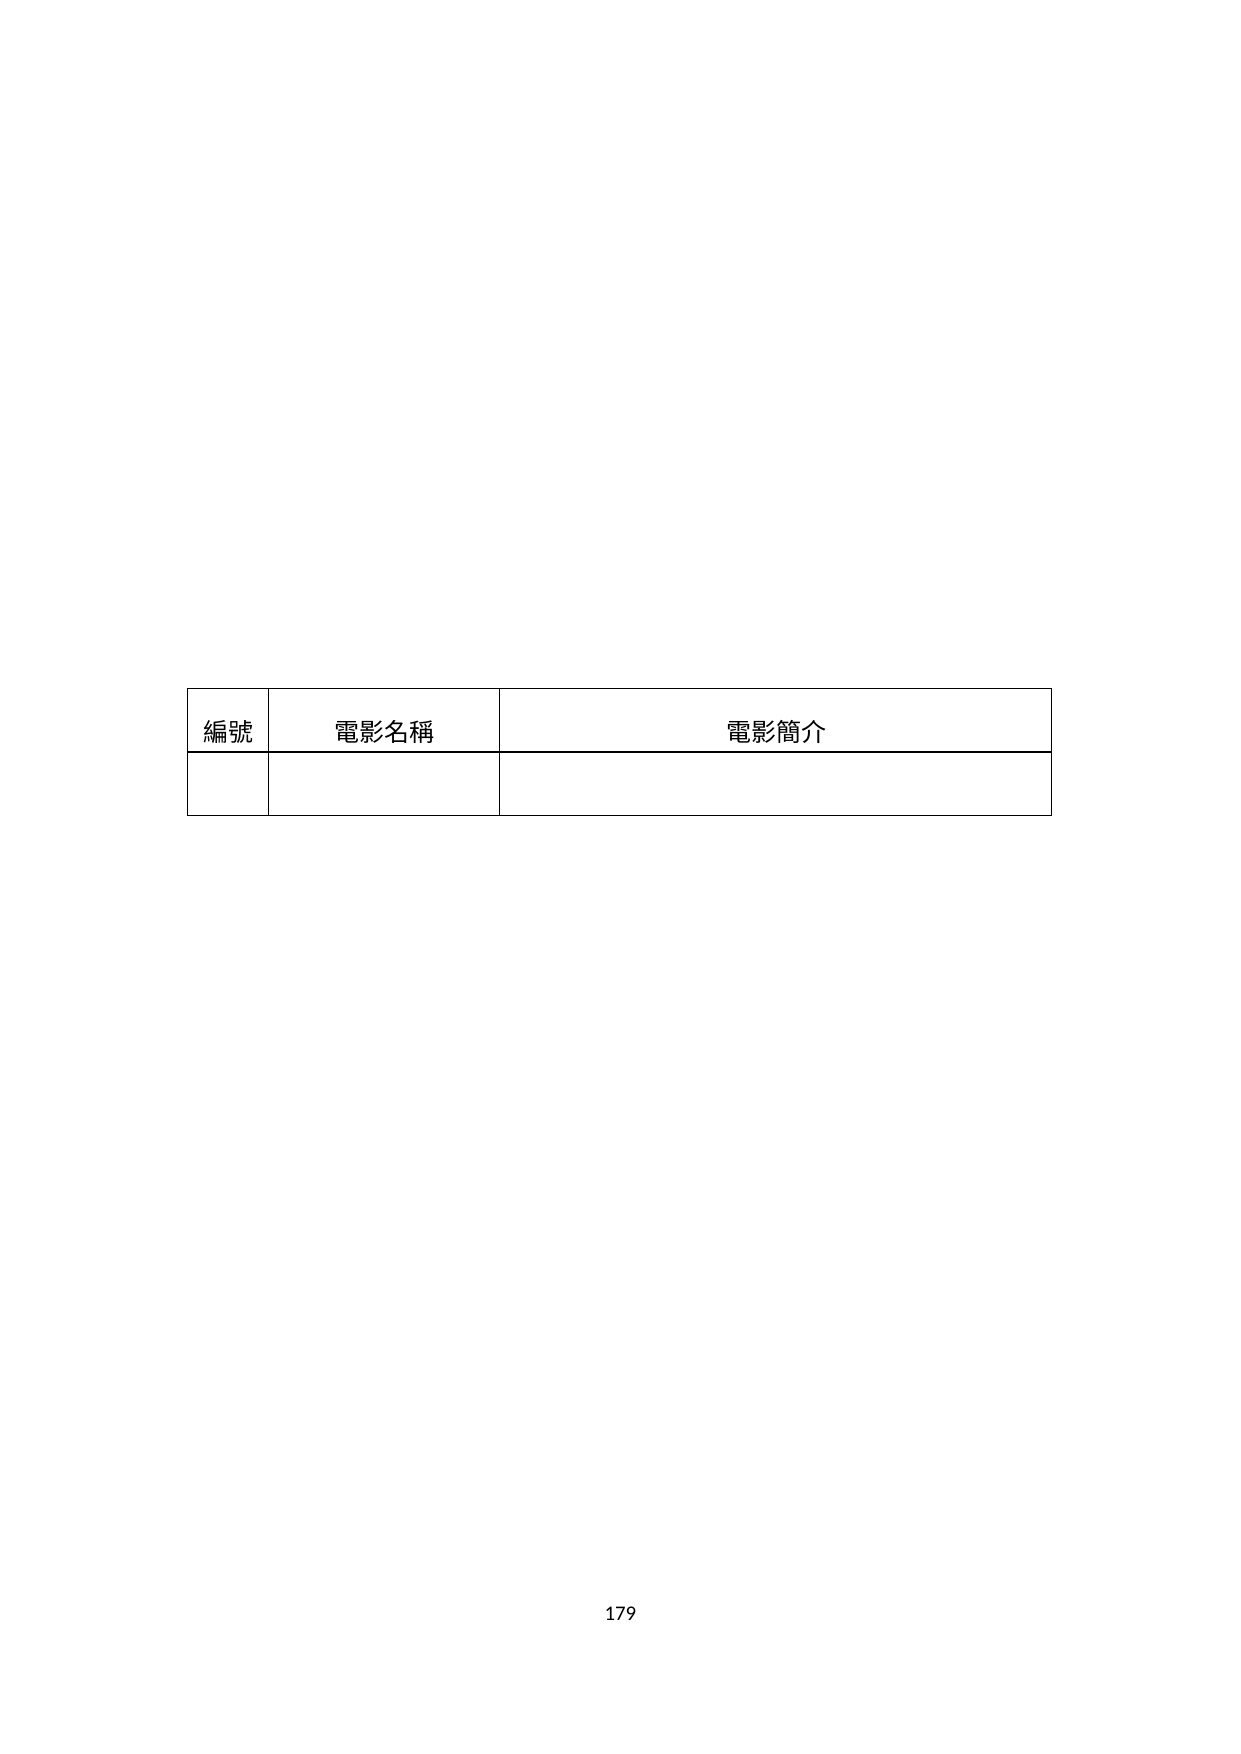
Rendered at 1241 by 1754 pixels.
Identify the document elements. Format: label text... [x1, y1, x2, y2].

table_header 電影名稱 [269, 689, 499, 751]
table_cell [500, 753, 1051, 815]
table_header 編號 [188, 689, 268, 751]
table_cell [269, 753, 499, 815]
table_cell [188, 753, 268, 815]
table_header 電影簡介 [500, 689, 1051, 751]
